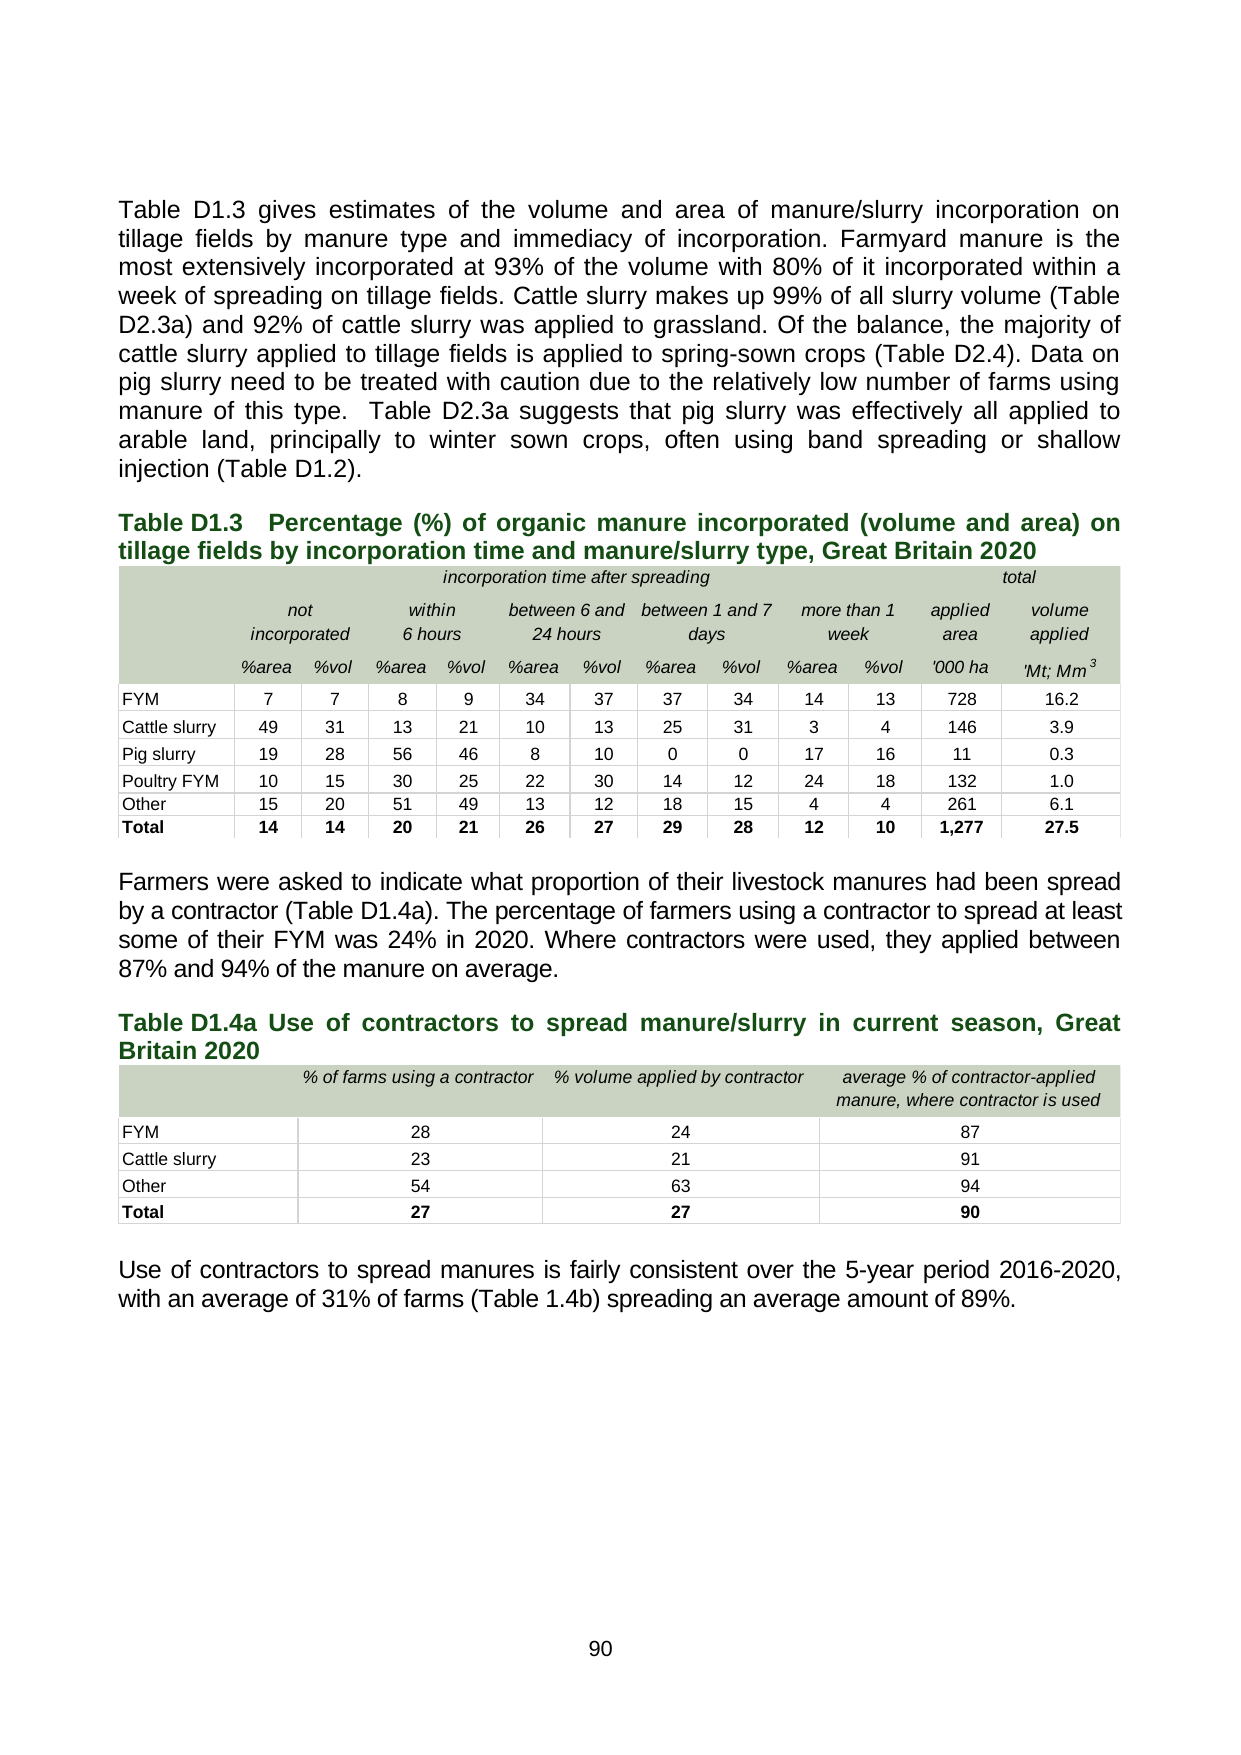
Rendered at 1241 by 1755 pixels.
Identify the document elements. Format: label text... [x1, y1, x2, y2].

subtitle Table D1.4a Use of contractors to spread manure/slurry in current season, Great Britain 2020 [118, 1007, 1122, 1065]
text Table D1.3 gives estimates of the volume and area of manure/slurry incorporation on tillage fields by manure type and immediacy of incorporation. Farmyard manure is the most extensively incorporated at 93% of the volume with 80% of it incorporated within a week of spreading on tillage fields. Cattle slurry makes up 99% of all slurry volume (Table D2.3a) and 92% of cattle slurry was applied to grassland. Of the balance, the majority of cattle slurry applied to tillage fields is applied to spring-sown crops (Table D2.4). Data on pig slurry need to be treated with caution due to the relatively low number of farms using manure of this type. Table D2.3a suggests that pig slurry was effectively all applied to arable land, principally to winter sown crops, often using band spreading or shallow injection (Table D1.2). [118, 195, 1122, 482]
text Use of contractors to spread manures is fairly consistent over the 5-year period 2016-2020, with an average of 31% of farms (Table 1.4b) spreading an average amount of 89%. [118, 1255, 1122, 1313]
subtitle Table D1.3 Percentage (%) of organic manure incorporated (volume and area) on tillage fields by incorporation time and manure/slurry type, Great Britain 2020 [118, 508, 1122, 565]
text Farmers were asked to indicate what proportion of their livestock manures had been spread by a contractor (Table D1.4a). The percentage of farmers using a contractor to spread at least some of their FYM was 24% in 2020. Where contractors were used, they applied between 87% and 94% of the manure on average. [118, 867, 1122, 982]
